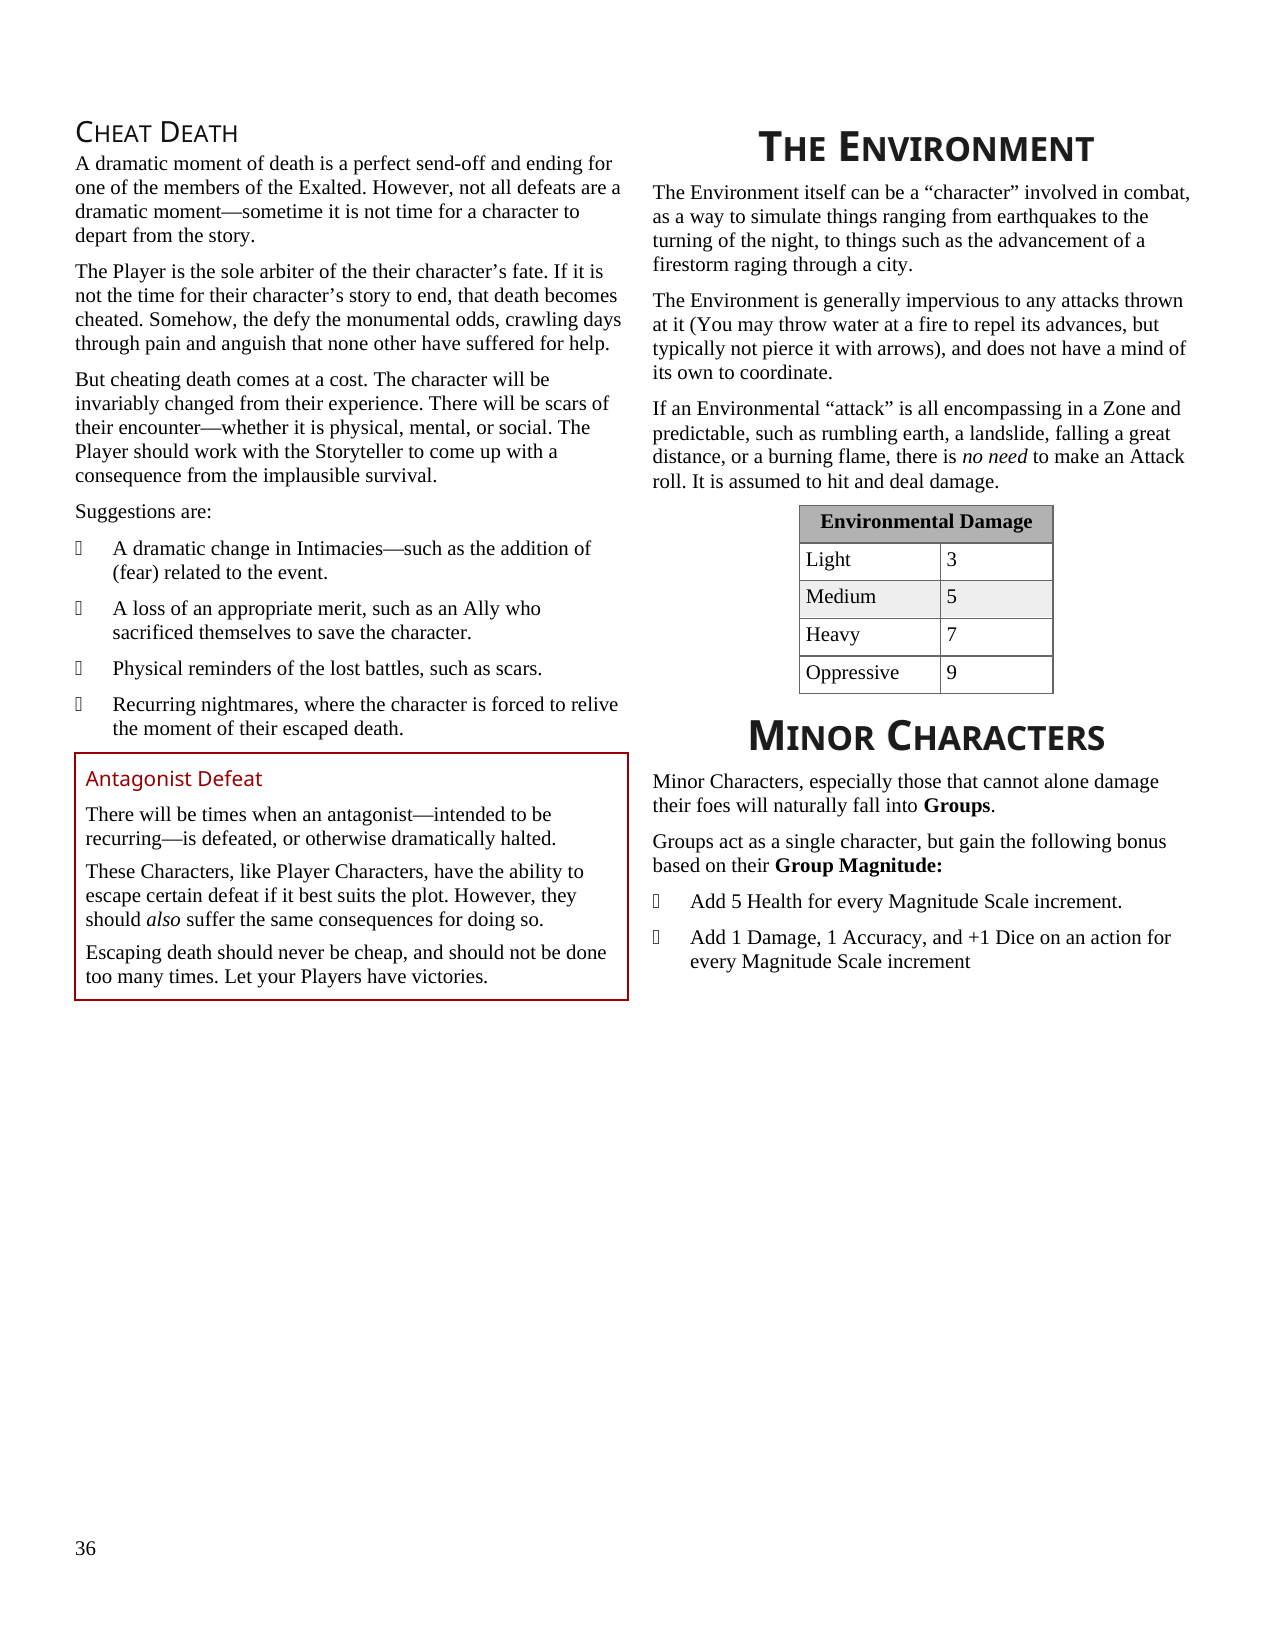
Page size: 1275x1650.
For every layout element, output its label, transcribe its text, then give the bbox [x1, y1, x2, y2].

text The Environment itself can be a “character” involved in combat, as a way to simulate things ranging from earthquakes to the turning of the night, to things such as the advancement of a firestorm raging through a city. [652, 180, 1200, 276]
list Recurring nightmares, where the character is forced to relive the moment of their escaped death. [75, 692, 622, 740]
list A loss of an appropriate merit, such as an Ally who sacrificed themselves to save the character. [75, 596, 622, 644]
subtitle The Environment [652, 117, 1200, 174]
table_cell 3 [941, 544, 1052, 580]
table_cell Heavy [800, 619, 940, 655]
table_header Antagonist Defeat There will be times when an antagonist—intended to be recurring—is defeated, or otherwise dramatically halted. These Characters, like Player Characters, have the ability to escape certain defeat if it best suits the plot. However, they should also suffer the same consequences for doing so. Escaping death should never be cheap, and should not be done too many times. Let your Players have victories. [76, 754, 627, 998]
text The Environment is generally impervious to any attacks thrown at it (You may throw water at a fire to repel its advances, but typically not pierce it with arrows), and does not have a mind of its own to coordinate. [652, 288, 1200, 384]
text A dramatic moment of death is a perfect send-off and ending for one of the members of the Exalted. However, not all defeats are a dramatic moment—sometime it is not time for a character to depart from the story. [75, 151, 622, 247]
table_cell 5 [941, 581, 1052, 617]
table_cell 9 [941, 657, 1052, 693]
subtitle Minor Characters [652, 706, 1200, 763]
list Physical reminders of the lost battles, such as scars. [75, 656, 622, 680]
table_cell Medium [800, 581, 940, 617]
list Add 1 Damage, 1 Accuracy, and +1 Dice on an action for every Magnitude Scale increment [652, 925, 1200, 973]
text Groups act as a single character, but gain the following bonus based on their Group Magnitude: [652, 829, 1200, 877]
table_cell 7 [941, 619, 1052, 655]
table_cell Oppressive [800, 657, 940, 693]
text Minor Characters, especially those that cannot alone damage their foes will naturally fall into Groups. [652, 769, 1200, 817]
list Add 5 Health for every Magnitude Scale increment. [652, 889, 1200, 913]
text But cheating death comes at a cost. The character will be invariably changed from their experience. There will be scars of their encounter—whether it is physical, mental, or social. The Player should work with the Storyteller to come up with a consequence from the implausible survival. [75, 367, 622, 487]
subtitle Cheat Death [75, 111, 622, 151]
table_header Environmental Damage [800, 506, 1052, 542]
text Suggestions are: [75, 499, 622, 523]
text The Player is the sole arbiter of the their character’s fate. If it is not the time for their character’s story to end, that death becomes cheated. Somehow, the defy the monumental odds, crawling days through pain and anguish that none other have suffered for help. [75, 259, 622, 355]
table_cell Light [800, 544, 940, 580]
text If an Environmental “attack” is all encompassing in a Zone and predictable, such as rumbling earth, a landslide, falling a great distance, or a burning flame, there is no need to make an Attack roll. It is assumed to hit and deal damage. [652, 396, 1200, 493]
list A dramatic change in Intimacies—such as the addition of (fear) related to the event. [75, 536, 622, 584]
